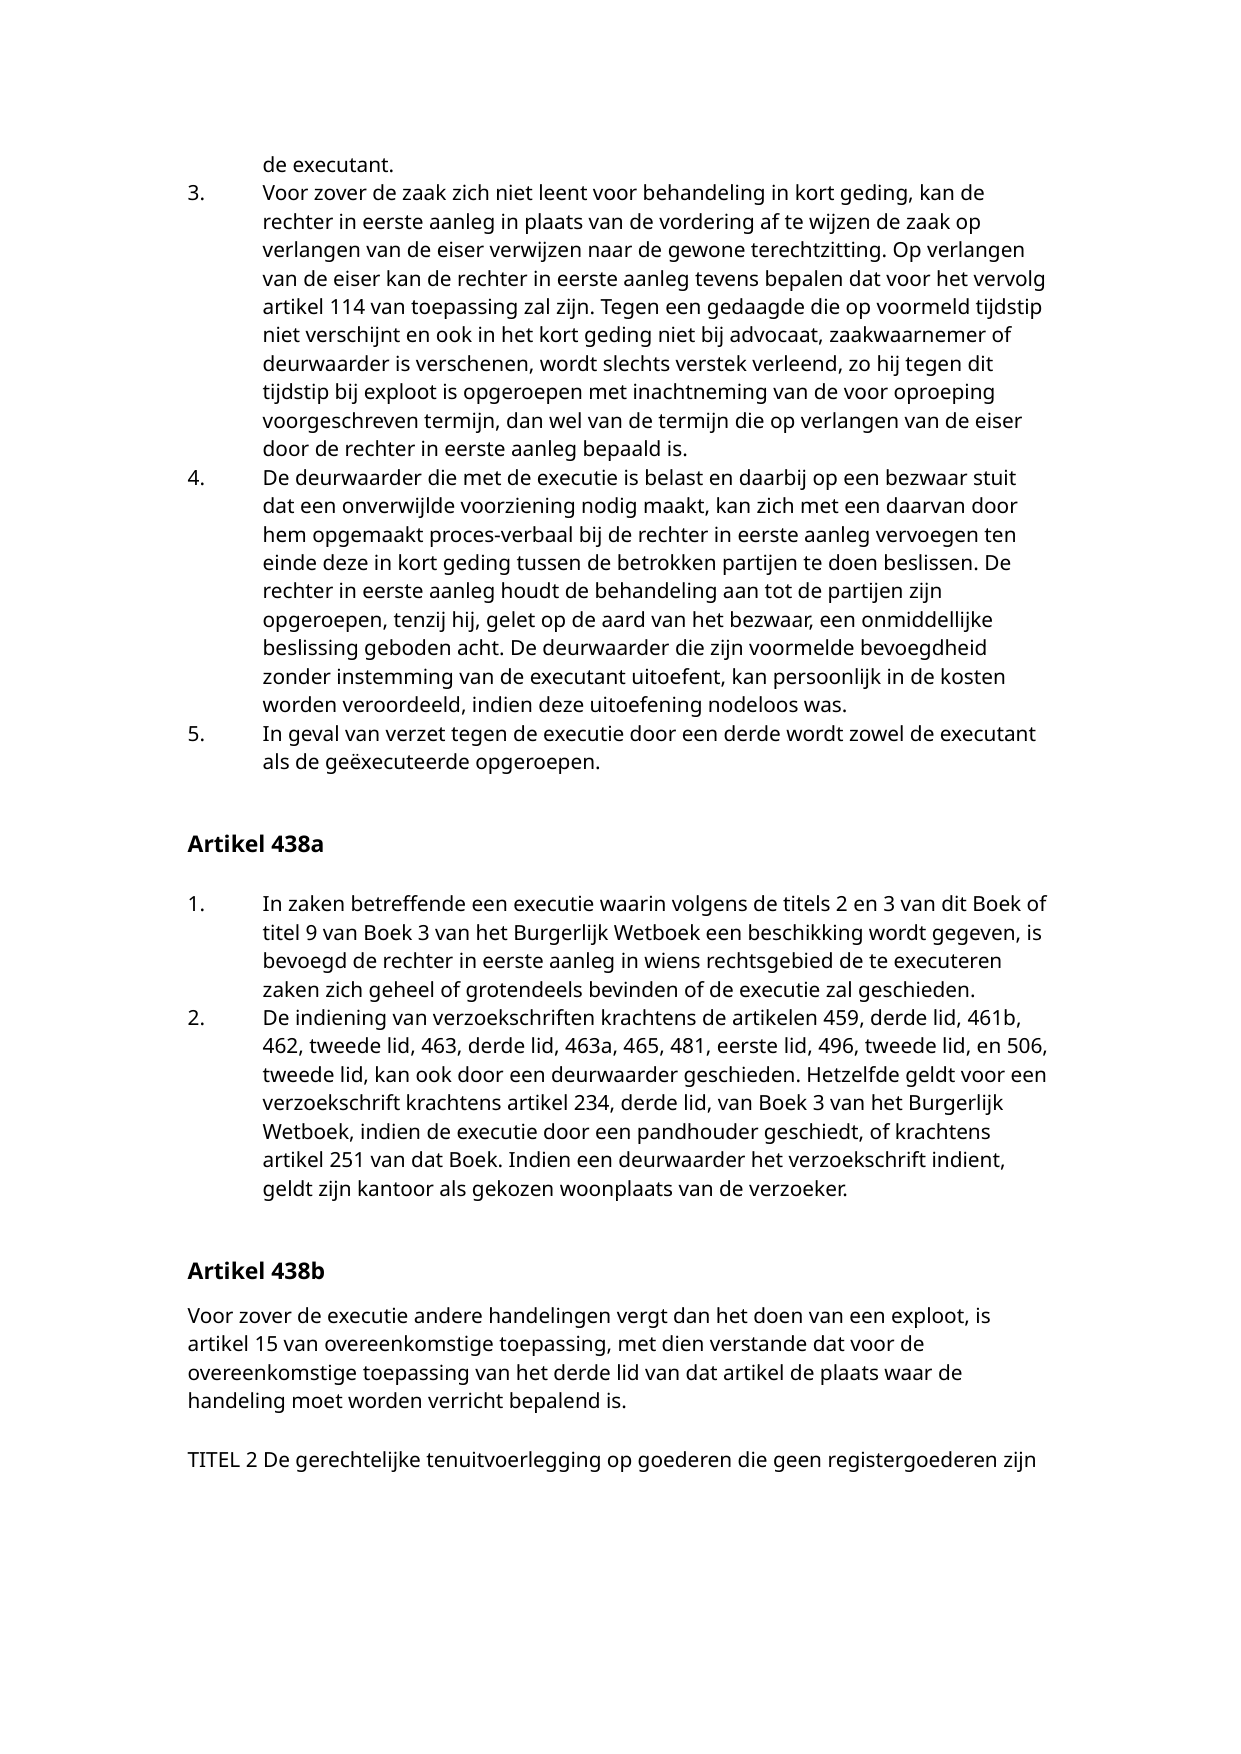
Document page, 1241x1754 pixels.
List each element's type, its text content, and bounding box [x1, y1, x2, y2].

list De deurwaarder die met de executie is belast en daarbij op een bezwaar stuit dat een onverwijlde voorziening nodig maakt, kan zich met een daarvan door hem opgemaakt proces-verbaal bij de rechter in eerste aanleg vervoegen ten einde deze in kort geding tussen de betrokken partijen te doen beslissen. De rechter in eerste aanleg houdt de behandeling aan tot de partijen zijn opgeroepen, tenzij hij, gelet op de aard van het bezwaar, een onmiddellijke beslissing geboden acht. De deurwaarder die zijn voormelde bevoegdheid zonder instemming van de executant uitoefent, kan persoonlijk in de kosten worden veroordeeld, indien deze uitoefening nodeloos was. [187, 463, 1053, 719]
subtitle TITEL 2 De gerechtelijke tenuitvoerlegging op goederen die geen registergoederen zijn [187, 1445, 1053, 1473]
subtitle Artikel 438a [187, 828, 1053, 859]
list De indiening van verzoekschriften krachtens de artikelen 459, derde lid, 461b, 462, tweede lid, 463, derde lid, 463a, 465, 481, eerste lid, 496, tweede lid, en 506, tweede lid, kan ook door een deurwaarder geschieden. Hetzelfde geldt voor een verzoekschrift krachtens artikel 234, derde lid, van Boek 3 van het Burgerlijk Wetboek, indien de executie door een pandhouder geschiedt, of krachtens artikel 251 van dat Boek. Indien een deurwaarder het verzoekschrift indient, geldt zijn kantoor als gekozen woonplaats van de verzoeker. [187, 1003, 1053, 1202]
list In geval van verzet tegen de executie door een derde wordt zowel de executant als de geëxecuteerde opgeroepen. [187, 719, 1053, 776]
list In zaken betreffende een executie waarin volgens de titels 2 en 3 van dit Boek of titel 9 van Boek 3 van het Burgerlijk Wetboek een beschikking wordt gegeven, is bevoegd de rechter in eerste aanleg in wiens rechtsgebied de te executeren zaken zich geheel of grotendeels bevinden of de executie zal geschieden. [187, 889, 1053, 1003]
list de executant. [187, 150, 1053, 178]
text Voor zover de executie andere handelingen vergt dan het doen van een exploot, is artikel 15 van overeenkomstige toepassing, met dien verstande dat voor de overeenkomstige toepassing van het derde lid van dat artikel de plaats waar de handeling moet worden verricht bepalend is. [187, 1301, 1053, 1415]
list Voor zover de zaak zich niet leent voor behandeling in kort geding, kan de rechter in eerste aanleg in plaats van de vordering af te wijzen de zaak op verlangen van de eiser verwijzen naar de gewone terechtzitting. Op verlangen van de eiser kan de rechter in eerste aanleg tevens bepalen dat voor het vervolg artikel 114 van toepassing zal zijn. Tegen een gedaagde die op voormeld tijdstip niet verschijnt en ook in het kort geding niet bij advocaat, zaakwaarnemer of deurwaarder is verschenen, wordt slechts verstek verleend, zo hij tegen dit tijdstip bij exploot is opgeroepen met inachtneming van de voor oproeping voorgeschreven termijn, dan wel van de termijn die op verlangen van de eiser door de rechter in eerste aanleg bepaald is. [187, 178, 1053, 463]
subtitle Artikel 438b [187, 1255, 1053, 1286]
